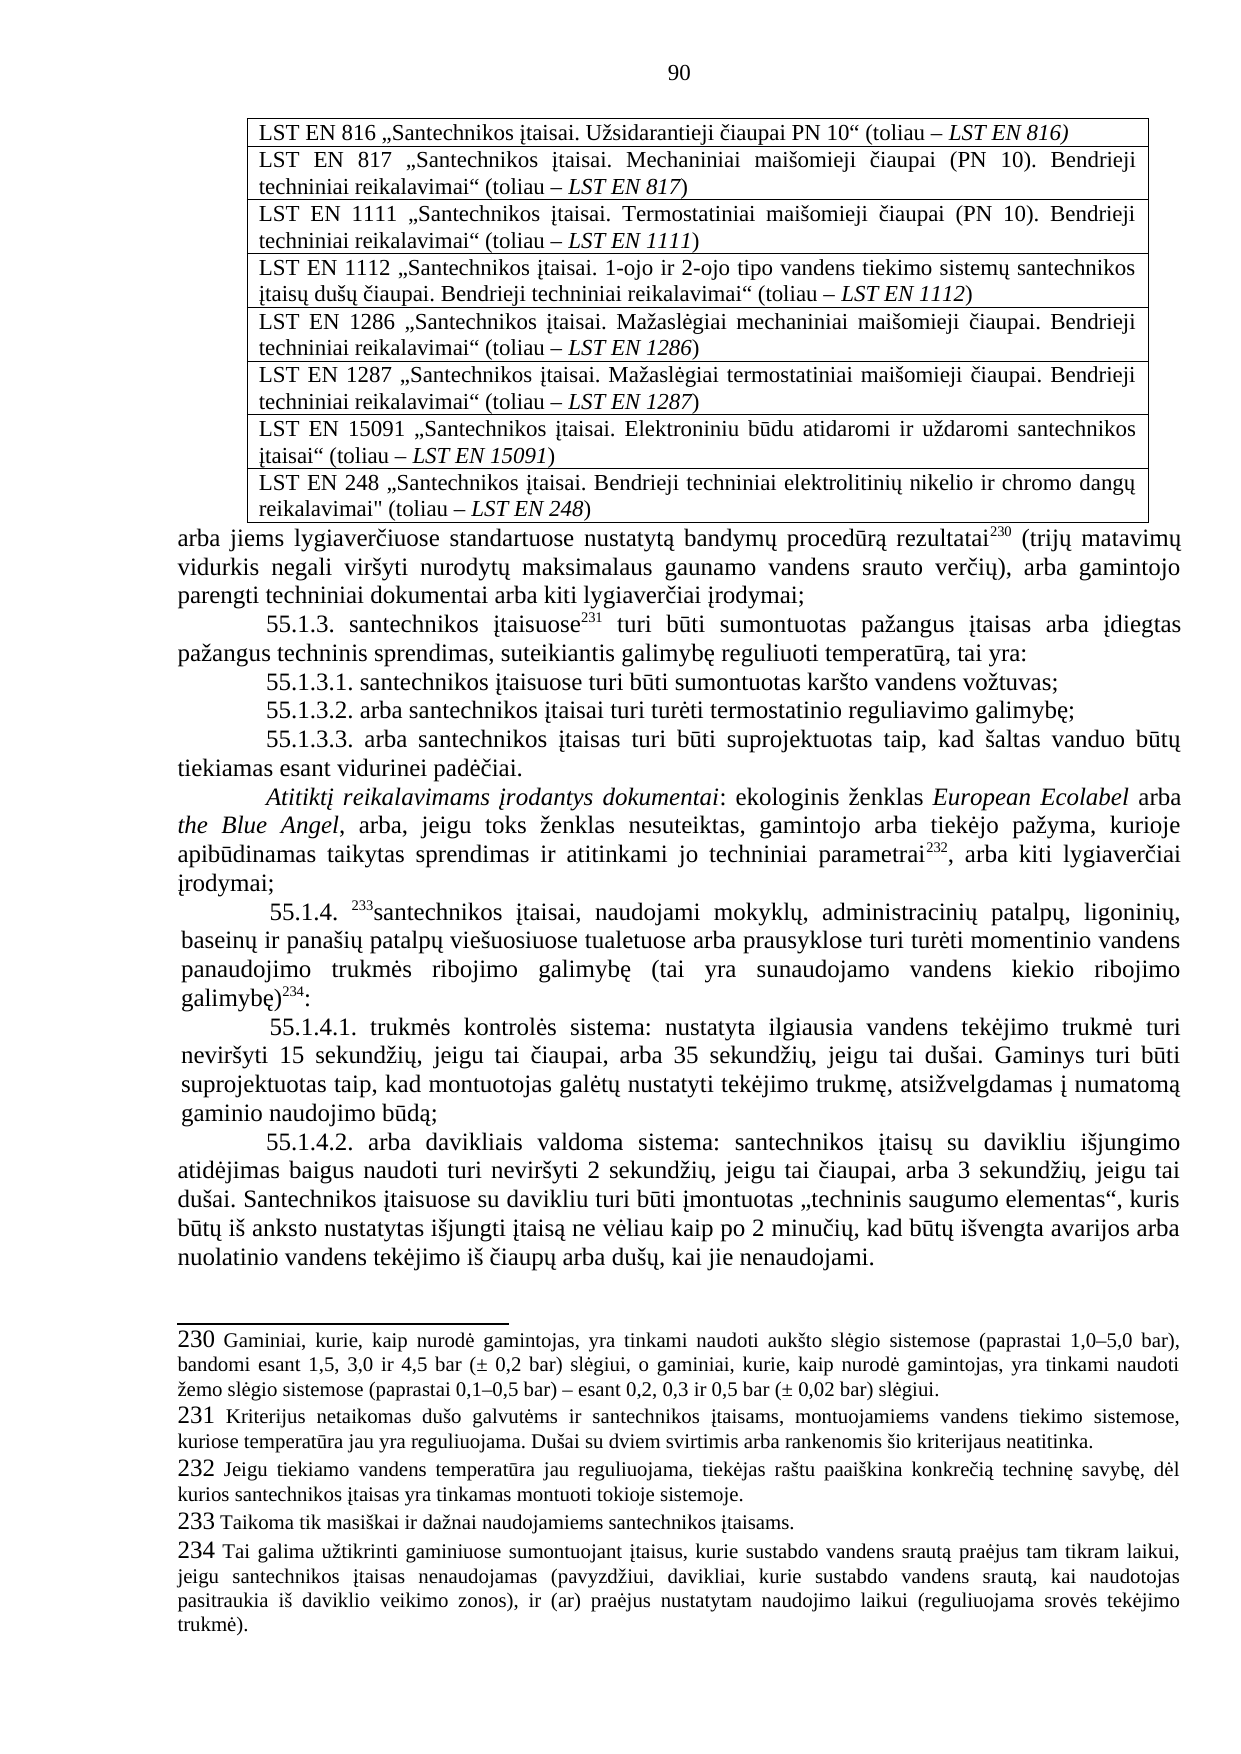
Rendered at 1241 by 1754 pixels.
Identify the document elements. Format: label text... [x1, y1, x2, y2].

text Gaminiai, kurie, kaip nurodė gamintojas, yra tinkami naudoti aukšto slėgio sistemose (paprastai 1,0–5,0 bar), bandomi esant 1,5, 3,0 ir 4,5 bar (± 0,2 bar) slėgiui, o gaminiai, kurie, kaip nurodė gamintojas, yra tinkami naudoti žemo slėgio sistemose (paprastai 0,1–0,5 bar) – esant 0,2, 0,3 ir 0,5 bar (± 0,02 bar) slėgiui. [177, 1324, 1181, 1401]
table_cell LST EN 817 „Santechnikos įtaisai. Mechaniniai maišomieji čiaupai (PN 10). Bendrieji techniniai reikalavimai“ (toliau – LST EN 817) [248, 147, 1148, 199]
text 55.1.4.1. trukmės kontrolės sistema: nustatyta ilgiausia vandens tekėjimo trukmė turi neviršyti 15 sekundžių, jeigu tai čiaupai, arba 35 sekundžių, jeigu tai dušai. Gaminys turi būti suprojektuotas taip, kad montuotojas galėtų nustatyti tekėjimo trukmę, atsižvelgdamas į numatomą gaminio naudojimo būdą; [181, 1012, 1181, 1127]
text 55.1.3.2. arba santechnikos įtaisai turi turėti termostatinio reguliavimo galimybę; [177, 695, 1181, 724]
table_cell LST EN 1112 „Santechnikos įtaisai. 1-ojo ir 2-ojo tipo vandens tiekimo sistemų santechnikos įtaisų dušų čiaupai. Bendrieji techniniai reikalavimai“ (toliau – LST EN 1112) [248, 254, 1148, 307]
table_cell LST EN 1111 „Santechnikos įtaisai. Termostatiniai maišomieji čiaupai (PN 10). Bendrieji techniniai reikalavimai“ (toliau – LST EN 1111) [248, 200, 1148, 253]
text Taikoma tik masiškai ir dažnai naudojamiems santechnikos įtaisams. [177, 1506, 1181, 1535]
table_cell LST EN 15091 „Santechnikos įtaisai. Elektroniniu būdu atidaromi ir uždaromi santechnikos įtaisai“ (toliau – LST EN 15091) [248, 415, 1148, 468]
text 55.1.3.3. arba santechnikos įtaisas turi būti suprojektuotas taip, kad šaltas vanduo būtų tiekiamas esant vidurinei padėčiai. [177, 724, 1181, 782]
table_cell LST EN 248 „Santechnikos įtaisai. Bendrieji techniniai elektrolitinių nikelio ir chromo dangų reikalavimai" (toliau – LST EN 248) [248, 469, 1148, 522]
text 55.1.3.1. santechnikos įtaisuose turi būti sumontuotas karšto vandens vožtuvas; [177, 667, 1181, 695]
text arba jiems lygiaverčiuose standartuose nustatytą bandymų procedūrą rezultatai (trijų matavimų vidurkis negali viršyti nurodytų maksimalaus gaunamo vandens srauto verčių), arba gamintojo parengti techniniai dokumentai arba kiti lygiaverčiai įrodymai; [177, 523, 1181, 609]
text 55.1.3. santechnikos įtaisuose turi būti sumontuotas pažangus įtaisas arba įdiegtas pažangus techninis sprendimas, suteikiantis galimybę reguliuoti temperatūrą, tai yra: [177, 609, 1181, 667]
text Kriterijus netaikomas dušo galvutėms ir santechnikos įtaisams, montuojamiems vandens tiekimo sistemose, kuriose temperatūra jau yra reguliuojama. Dušai su dviem svirtimis arba rankenomis šio kriterijaus neatitinka. [177, 1401, 1181, 1453]
text 55.1.4.2. arba davikliais valdoma sistema: santechnikos įtaisų su davikliu išjungimo atidėjimas baigus naudoti turi neviršyti 2 sekundžių, jeigu tai čiaupai, arba 3 sekundžių, jeigu tai dušai. Santechnikos įtaisuose su davikliu turi būti įmontuotas „techninis saugumo elementas“, kuris būtų iš anksto nustatytas išjungti įtaisą ne vėliau kaip po 2 minučių, kad būtų išvengta avarijos arba nuolatinio vandens tekėjimo iš čiaupų arba dušų, kai jie nenaudojami. [177, 1127, 1181, 1270]
table_cell LST EN 1286 „Santechnikos įtaisai. Mažaslėgiai mechaniniai maišomieji čiaupai. Bendrieji techniniai reikalavimai“ (toliau – LST EN 1286) [248, 308, 1148, 361]
table_cell LST EN 816 „Santechnikos įtaisai. Užsidarantieji čiaupai PN 10“ (toliau – LST EN 816) [248, 119, 1148, 146]
text Tai galima užtikrinti gaminiuose sumontuojant įtaisus, kurie sustabdo vandens srautą praėjus tam tikram laikui, jeigu santechnikos įtaisas nenaudojamas (pavyzdžiui, davikliai, kurie sustabdo vandens srautą, kai naudotojas pasitraukia iš daviklio veikimo zonos), ir (ar) praėjus nustatytam naudojimo laikui (reguliuojama srovės tekėjimo trukmė). [177, 1535, 1181, 1636]
text Jeigu tiekiamo vandens temperatūra jau reguliuojama, tiekėjas raštu paaiškina konkrečią techninę savybę, dėl kurios santechnikos įtaisas yra tinkamas montuoti tokioje sistemoje. [177, 1453, 1181, 1506]
text 55.1.4. santechnikos įtaisai, naudojami mokyklų, administracinių patalpų, ligoninių, baseinų ir panašių patalpų viešuosiuose tualetuose arba prausyklose turi turėti momentinio vandens panaudojimo trukmės ribojimo galimybę (tai yra sunaudojamo vandens kiekio ribojimo galimybę): [181, 897, 1181, 1012]
text Atitiktį reikalavimams įrodantys dokumentai: ekologinis ženklas European Ecolabel arba the Blue Angel, arba, jeigu toks ženklas nesuteiktas, gamintojo arba tiekėjo pažyma, kurioje apibūdinamas taikytas sprendimas ir atitinkami jo techniniai parametrai, arba kiti lygiaverčiai įrodymai; [177, 782, 1181, 897]
table_cell LST EN 1287 „Santechnikos įtaisai. Mažaslėgiai termostatiniai maišomieji čiaupai. Bendrieji techniniai reikalavimai“ (toliau – LST EN 1287) [248, 362, 1148, 414]
